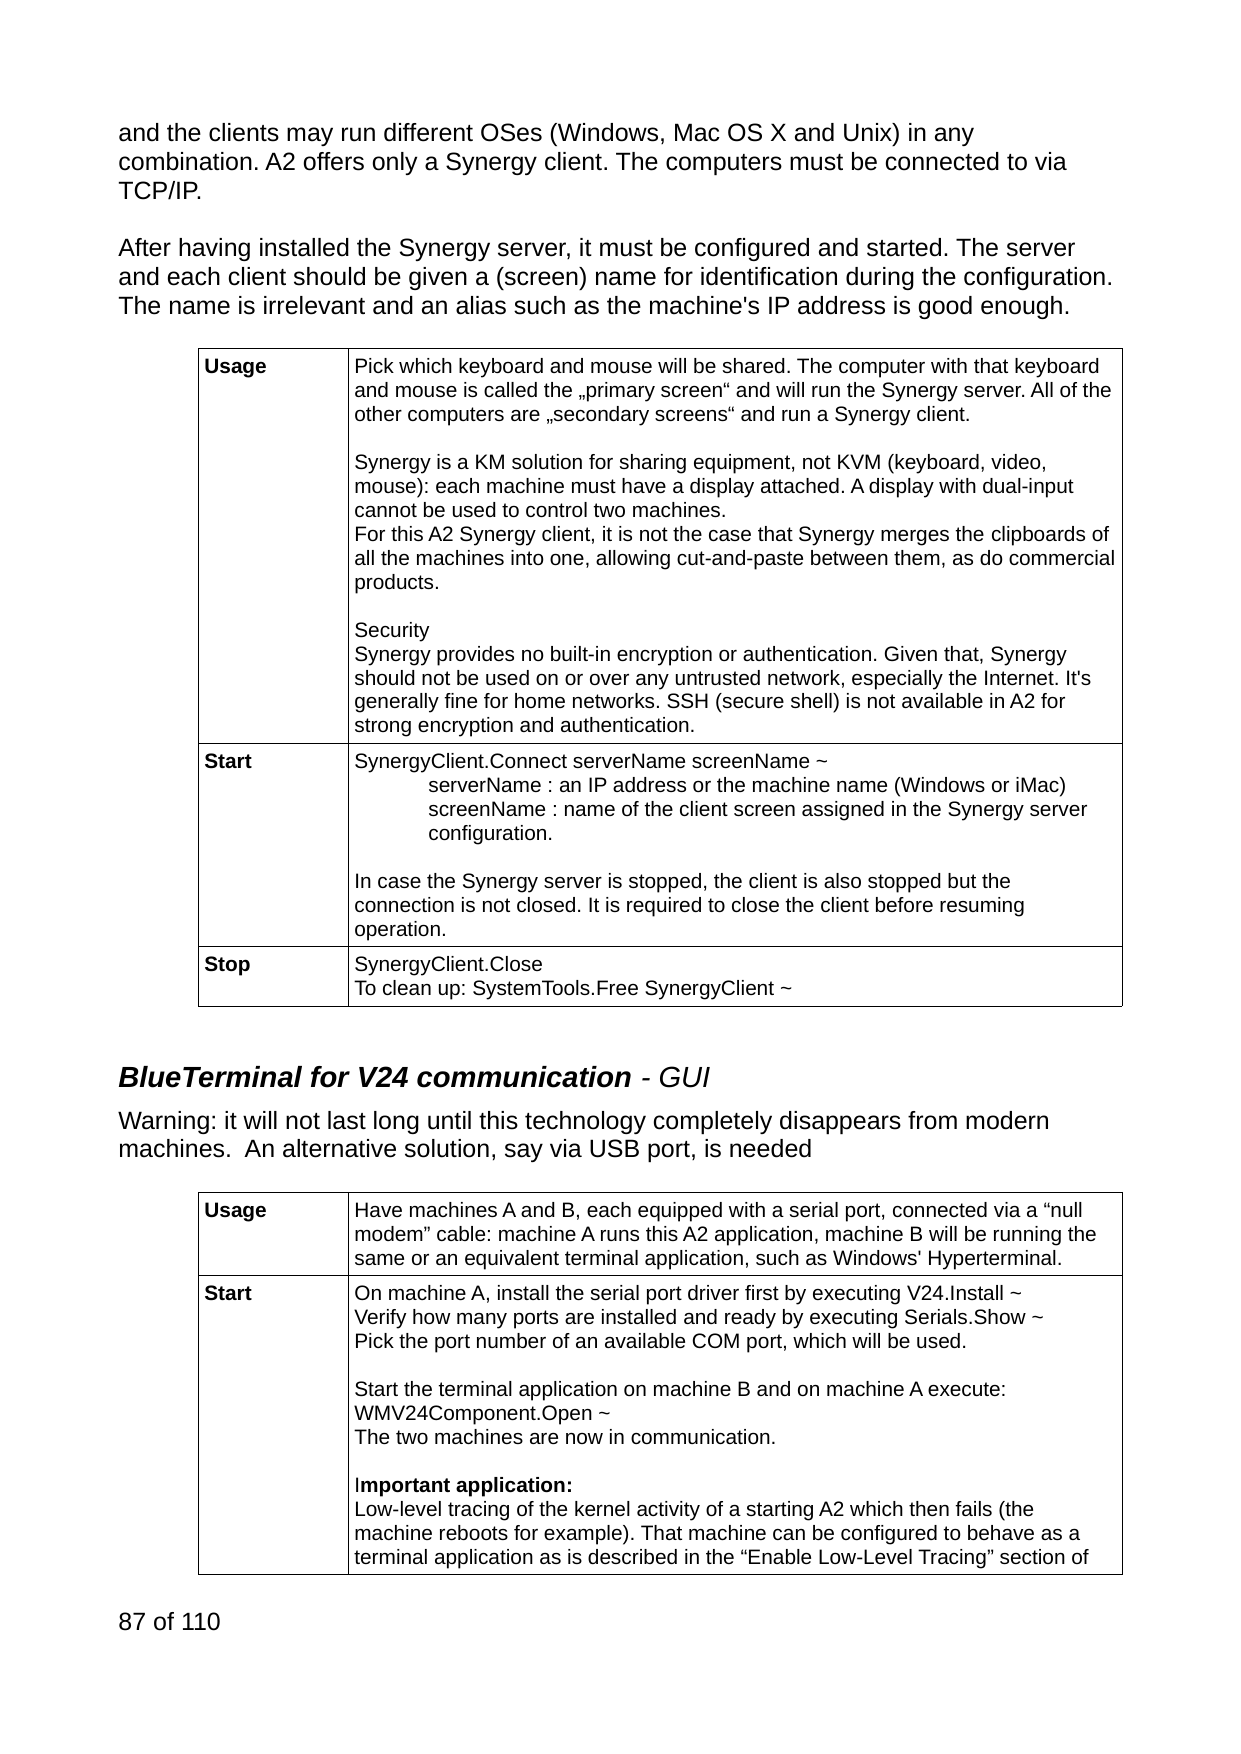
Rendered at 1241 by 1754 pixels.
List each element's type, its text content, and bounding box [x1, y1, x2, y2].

text After having installed the Synergy server, it must be configured and started. The server and each client should be given a (screen) name for identification during the configuration. The name is irrelevant and an alias such as the machine's IP address is good enough. [118, 233, 1122, 319]
text Warning: it will not last long until this technology completely disappears from modern machines. An alternative solution, say via USB port, is needed [118, 1106, 1122, 1163]
table_cell Stop [199, 947, 348, 1006]
text and the clients may run different OSes (Windows, Mac OS X and Unix) in any combination. A2 offers only a Synergy client. The computers must be connected to via TCP/IP. [118, 118, 1122, 204]
table_cell SynergyClient.Close To clean up: SystemTools.Free SynergyClient ~ [349, 947, 1122, 1006]
table_header Pick which keyboard and mouse will be shared. The computer with that keyboard and mouse is called the „primary screen“ and will run the Synergy server. All of the other computers are „secondary screens“ and run a Synergy client. Synergy is a KM solution for sharing equipment, not KVM (keyboard, video, mouse): each machine must have a display attached. A display with dual-input cannot be used to control two machines. For this A2 Synergy client, it is not the case that Synergy merges the clipboards of all the machines into one, allowing cut-and-paste between them, as do commercial products. Security Synergy provides no built-in encryption or authentication. Given that, Synergy should not be used on or over any untrusted network, especially the Internet. It's generally fine for home networks. SSH (secure shell) is not available in A2 for strong encryption and authentication. [349, 349, 1122, 743]
table_header Usage [199, 349, 348, 743]
table_cell On machine A, install the serial port driver first by executing V24.Install ~ Verify how many ports are installed and ready by executing Serials.Show ~ Pick the port number of an available COM port, which will be used. Start the terminal application on machine B and on machine A execute: WMV24Component.Open ~ The two machines are now in communication. Important application: Low-level tracing of the kernel activity of a starting A2 which then fails (the machine reboots for example). That machine can be configured to behave as a terminal application as is described in the “Enable Low-Level Tracing” section of [349, 1276, 1122, 1574]
table_cell Start [199, 1276, 348, 1574]
table_header Usage [199, 1193, 348, 1275]
subtitle BlueTerminal for V24 communication - GUI [118, 1059, 1122, 1093]
table_header Have machines A and B, each equipped with a serial port, connected via a “null modem” cable: machine A runs this A2 application, machine B will be running the same or an equivalent terminal application, such as Windows' Hyperterminal. [349, 1193, 1122, 1275]
table_cell SynergyClient.Connect serverName screenName ~ serverName : an IP address or the machine name (Windows or iMac) screenName : name of the client screen assigned in the Synergy server configuration. In case the Synergy server is stopped, the client is also stopped but the connection is not closed. It is required to close the client before resuming operation. [349, 744, 1122, 946]
table_cell Start [199, 744, 348, 946]
